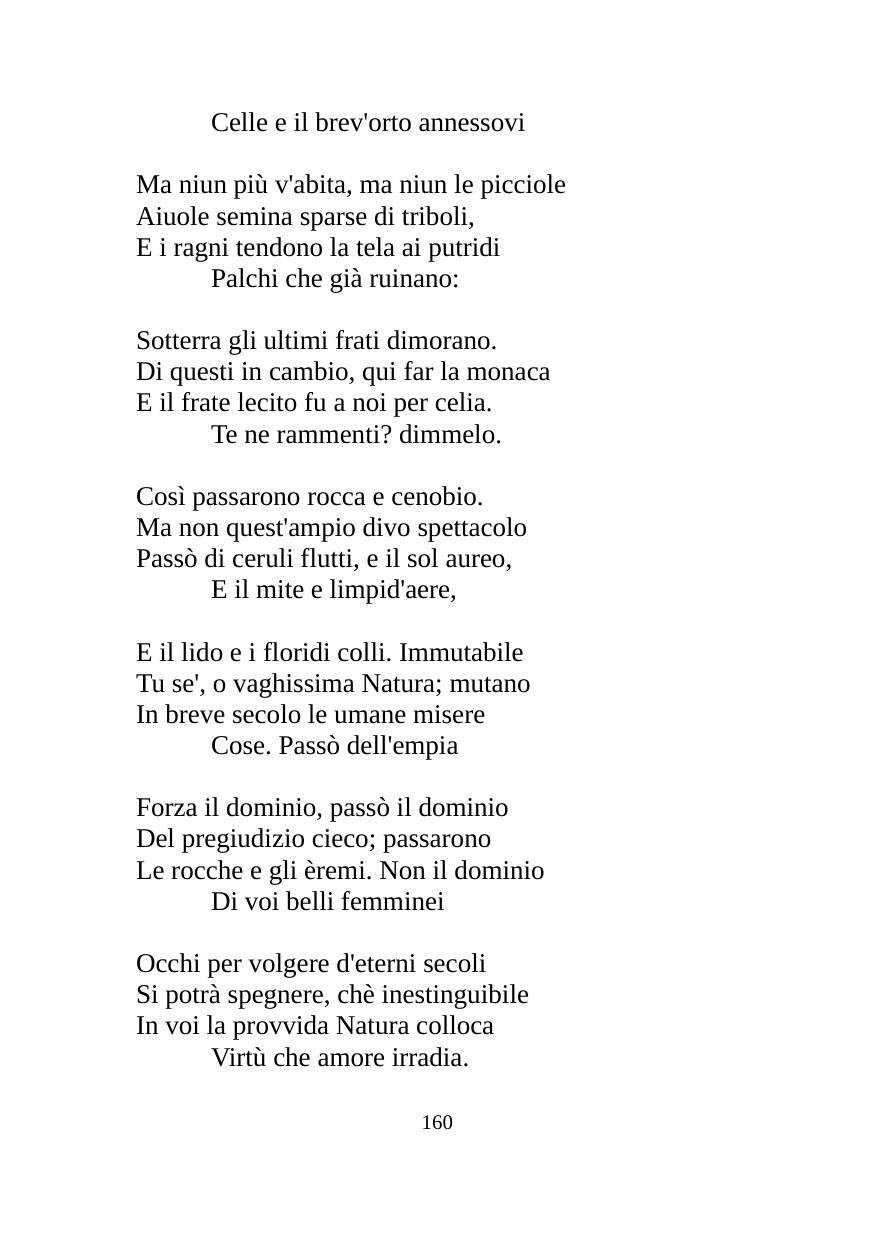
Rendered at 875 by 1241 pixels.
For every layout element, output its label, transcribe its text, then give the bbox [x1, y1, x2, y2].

text Le rocche e gli èremi. Non il dominio [106, 854, 768, 885]
text Sotterra gli ultimi frati dimorano. [106, 324, 768, 355]
text Di voi belli femminei [181, 885, 768, 916]
text Così passarono rocca e cenobio. [106, 480, 768, 511]
text Celle e il brev'orto annessovi [181, 106, 768, 137]
text E il lido e i floridi colli. Immutabile [106, 636, 768, 667]
text In breve secolo le umane misere [106, 698, 768, 729]
text Virtù che amore irradia. [181, 1041, 768, 1072]
text Del pregiudizio cieco; passarono [106, 823, 768, 854]
text E i ragni tendono la tela ai putridi [106, 231, 768, 262]
text Occhi per volgere d'eterni secoli [106, 947, 768, 978]
text Palchi che già ruinano: [181, 262, 768, 293]
text E il frate lecito fu a noi per celia. [106, 387, 768, 418]
text Tu se', o vaghissima Natura; mutano [106, 667, 768, 698]
text Di questi in cambio, qui far la monaca [106, 355, 768, 387]
text Ma niun più v'abita, ma niun le picciole [106, 168, 768, 200]
text In voi la provvida Natura colloca [106, 1009, 768, 1041]
text Aiuole semina sparse di triboli, [106, 200, 768, 231]
text Te ne rammenti? dimmelo. [181, 418, 768, 449]
text Forza il dominio, passò il dominio [106, 791, 768, 823]
text Ma non quest'ampio divo spettacolo [106, 511, 768, 542]
text E il mite e limpid'aere, [181, 573, 768, 604]
text Cose. Passò dell'empia [181, 729, 768, 760]
text Si potrà spegnere, chè inestinguibile [106, 978, 768, 1009]
text Passò di ceruli flutti, e il sol aureo, [106, 542, 768, 573]
